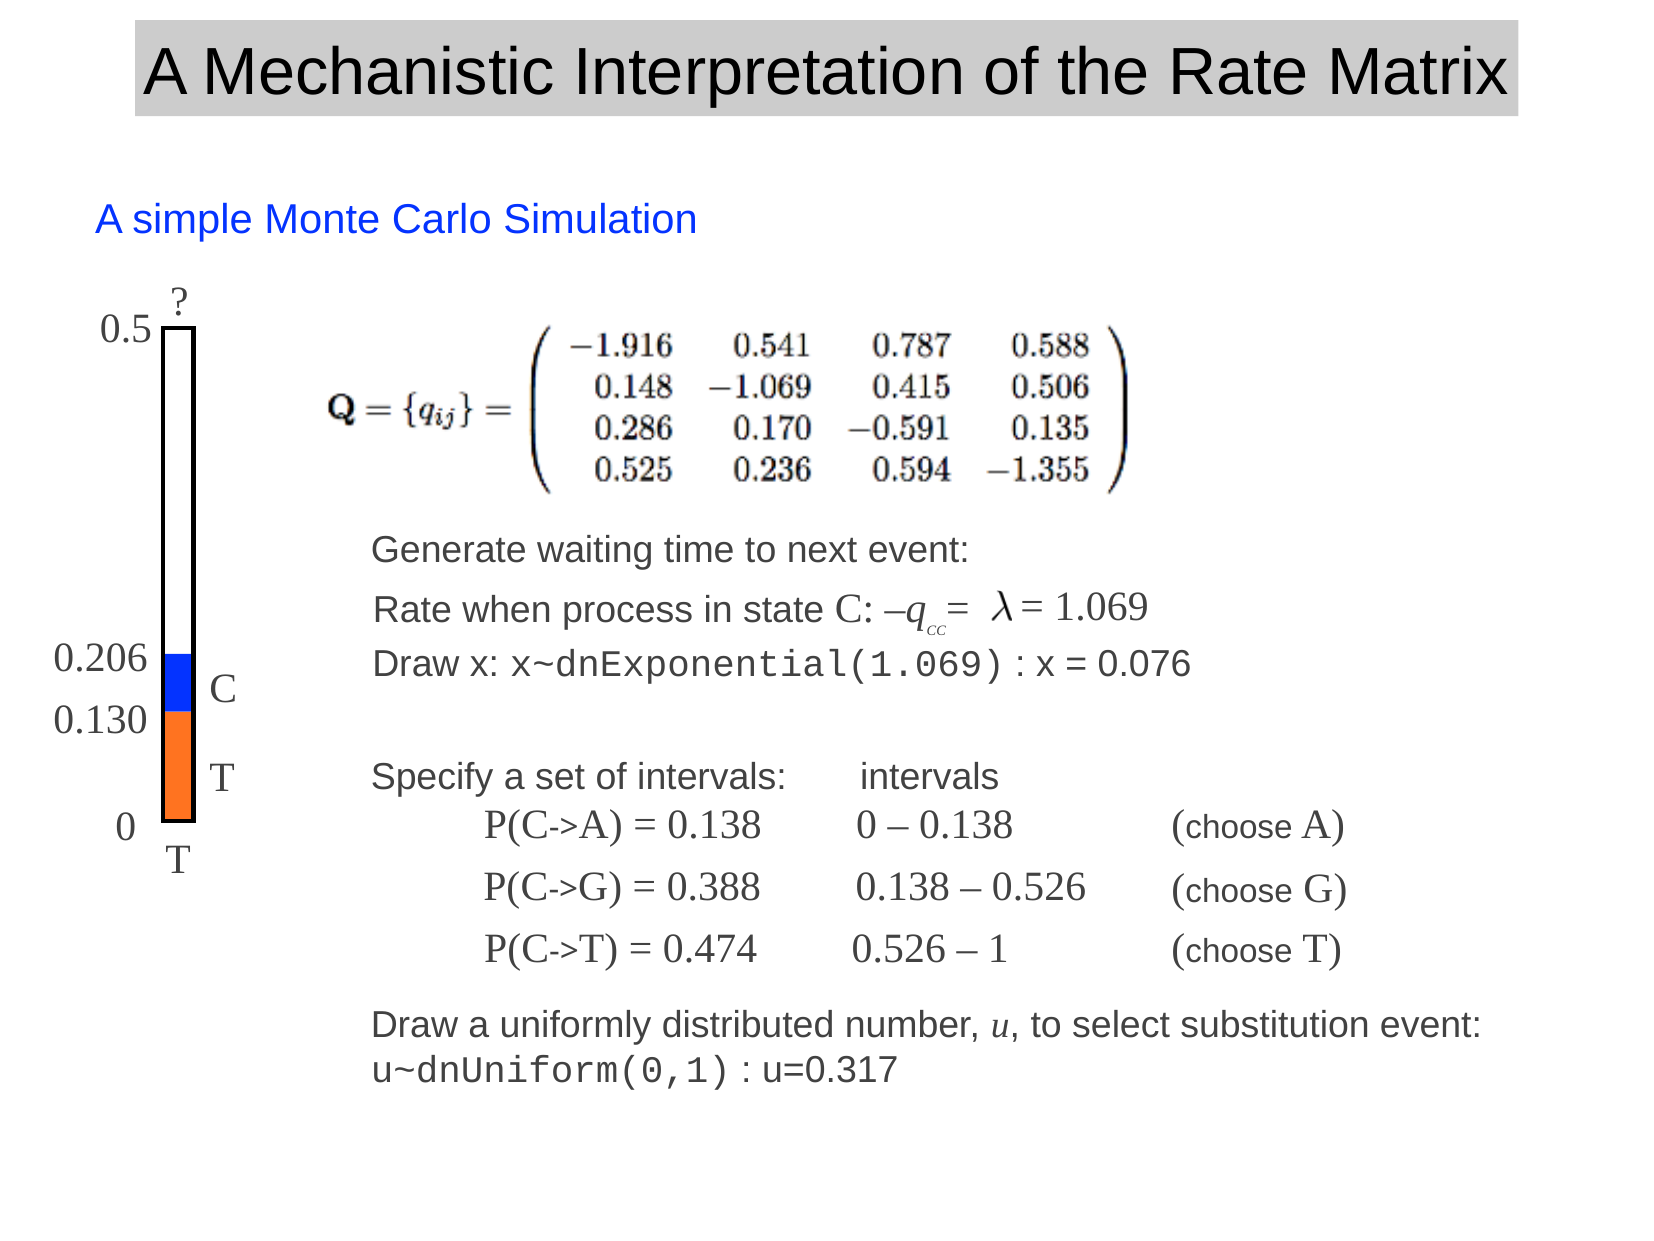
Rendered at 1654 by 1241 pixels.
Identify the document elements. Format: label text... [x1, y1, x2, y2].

text_box (choose A) [1163, 787, 1354, 855]
text_box 0.5 [91, 292, 161, 360]
text_box (choose T) [1163, 919, 1351, 979]
text_box 0.130 [44, 689, 157, 751]
text_box 0.206 [44, 621, 157, 689]
text_box = 1.069 [1012, 570, 1158, 637]
text_box C [201, 652, 246, 720]
picture [323, 311, 1134, 509]
text_box Rate when process in state C: –qCC= [364, 572, 989, 647]
text_box A simple Monte Carlo Simulation [86, 183, 1495, 251]
text_box ? [161, 265, 197, 333]
text_box (choose G) [1163, 851, 1356, 919]
text_box P(C->T) = 0.474 0.526 – 1 [475, 912, 1092, 979]
text_box 0 [107, 789, 145, 857]
text_box Generate waiting time to next event: [362, 516, 1654, 579]
text_box Specify a set of intervals: intervals [362, 743, 1654, 806]
text_box Draw a uniformly distributed number, u, to select substitution event: u~dnUniform(0,1) : u=0.317 [362, 992, 1654, 1099]
text_box A Mechanistic Interpretation of the Rate Matrix [135, 20, 1519, 117]
text_box P(C->G) = 0.388 0.138 – 0.526 [475, 850, 1163, 917]
text_box [165, 653, 191, 819]
text_box T [157, 823, 200, 890]
text_box Draw x: x~dnExponential(1.069) : x = 0.076 [363, 630, 1200, 693]
text_box P(C->A) = 0.138 0 – 0.138 [475, 787, 1097, 850]
text_box T [201, 741, 244, 809]
picture [990, 590, 1012, 622]
